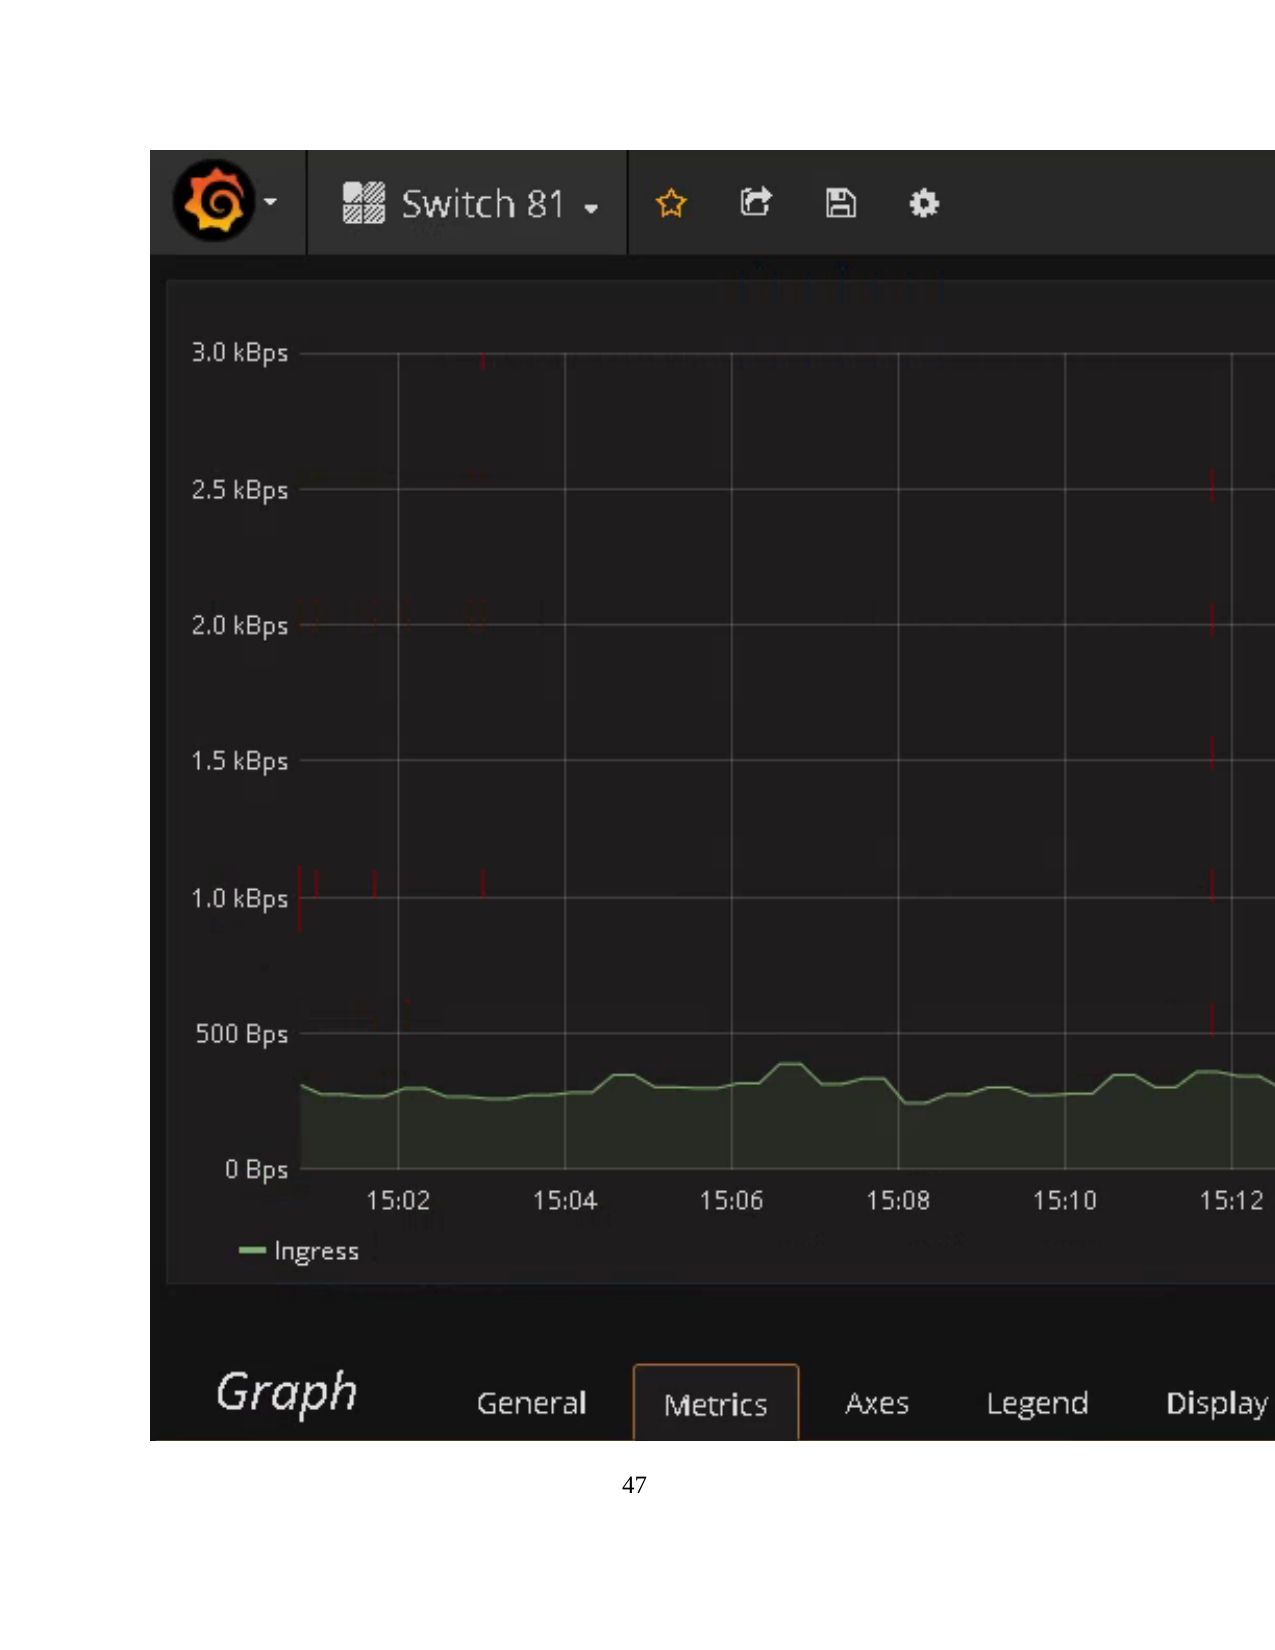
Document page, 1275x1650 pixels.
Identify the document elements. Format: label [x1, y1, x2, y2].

picture [150, 150, 1275, 1441]
